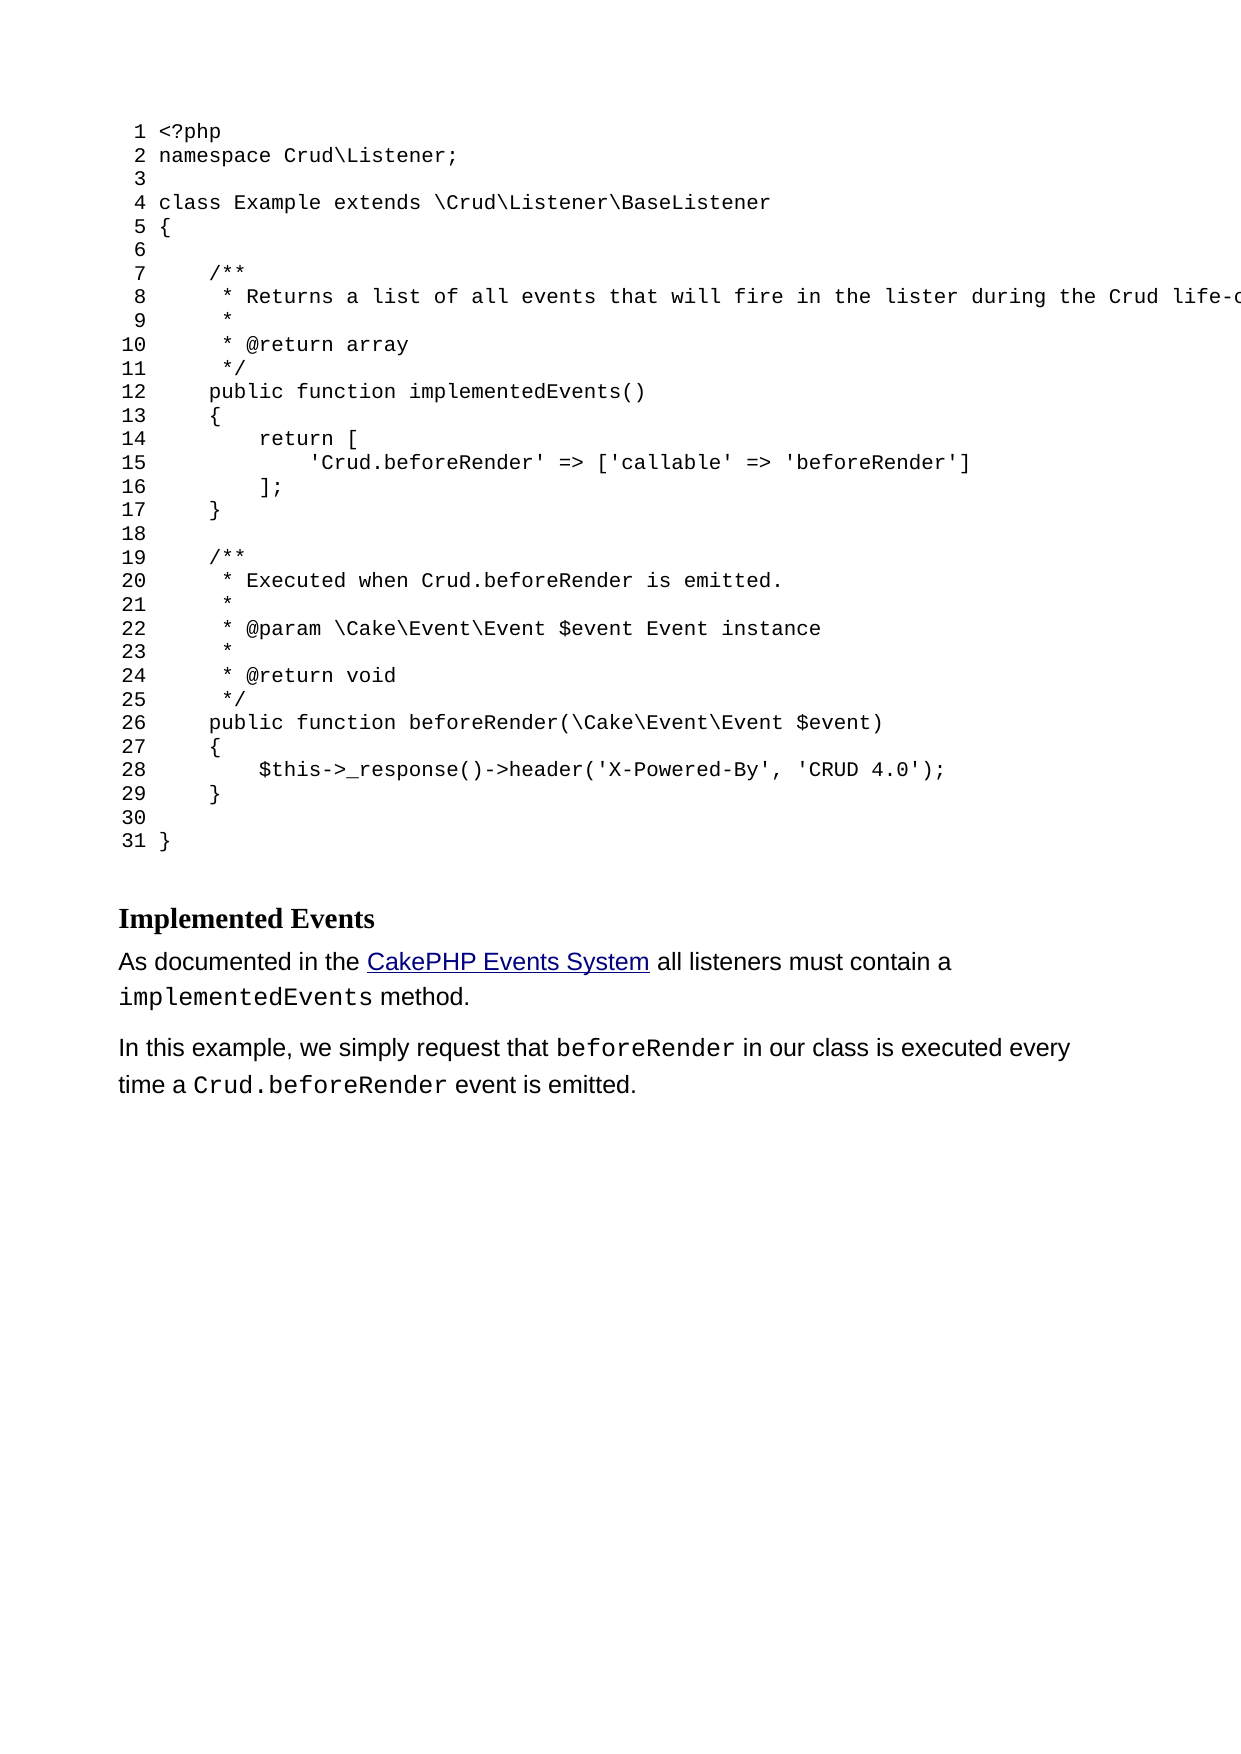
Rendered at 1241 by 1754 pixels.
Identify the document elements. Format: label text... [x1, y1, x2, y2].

table_header 1 2 3 4 5 6 7 8 9 10 11 12 13 14 15 16 17 18 19 20 21 22 23 24 25 26 27 28 29 30 31 [118, 118, 156, 886]
text In this example, we simply request that beforeRender in our class is executed every time a Crud.beforeRender event is emitted. [118, 1033, 1122, 1101]
table_header <?php namespace Crud\Listener; class Example extends \Crud\Listener\BaseListener { /** * Returns a list of all events that will fire in the lister during the Crud life-cycle. * * @return array */ public function implementedEvents() { return [ 'Crud.beforeRender' => ['callable' => 'beforeRender'] ]; } /** * Executed when Crud.beforeRender is emitted. * * @param \Cake\Event\Event $event Event instance * * @return void */ public function beforeRender(\Cake\Event\Event $event) { $this->_response()->header('X-Powered-By', 'CRUD 4.0'); } } [156, 118, 1240, 886]
subtitle Implemented Events [118, 901, 1122, 934]
text As documented in the CakePHP Events System all listeners must contain a implementedEvents method. [118, 947, 1122, 1012]
